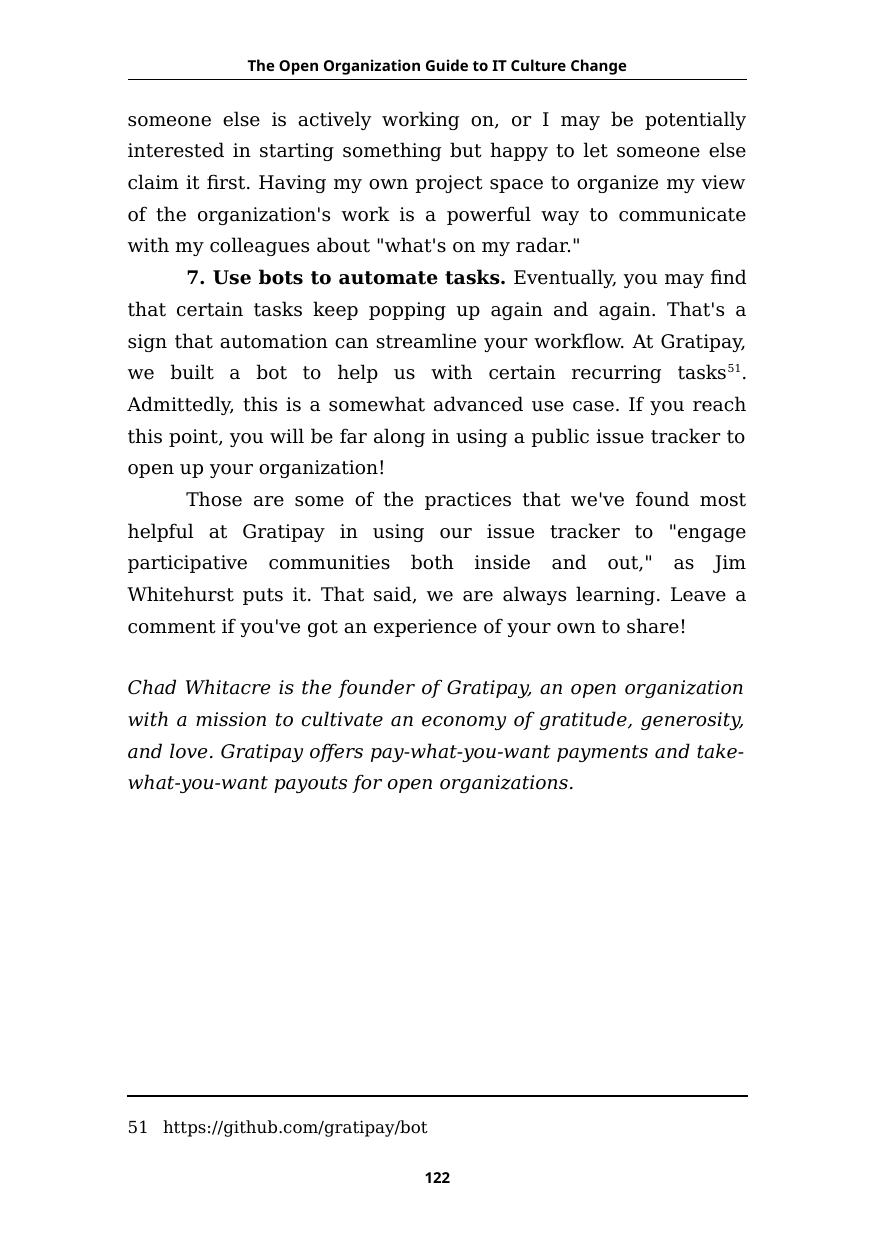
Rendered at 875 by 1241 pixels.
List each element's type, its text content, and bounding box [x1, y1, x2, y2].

text 7. Use bots to automate tasks. Eventually, you may find that certain tasks keep popping up again and again. That's a sign that automation can streamline your workflow. At Gratipay, we built a bot to help us with certain recurring tasks. Admittedly, this is a somewhat advanced use case. If you reach this point, you will be far along in using a public issue tracker to open up your organization! [127, 267, 747, 479]
text Chad Whitacre is the founder of Gratipay, an open organization with a mission to cultivate an economy of gratitude, generosity, and love. Gratipay offers pay-what-you-want payments and take-what-you-want payouts for open organizations. [127, 677, 747, 794]
text Those are some of the practices that we've found most helpful at Gratipay in using our issue tracker to "engage participative communities both inside and out," as Jim Whitehurst puts it. That said, we are always learning. Leave a comment if you've got an experience of your own to share! [127, 489, 747, 637]
text https://github.com/gratipay/bot [127, 1118, 747, 1138]
text someone else is actively working on, or I may be potentially interested in starting something but happy to let someone else claim it first. Having my own project space to organize my view of the organization's work is a powerful way to communicate with my colleagues about "what's on my radar." [127, 109, 747, 257]
